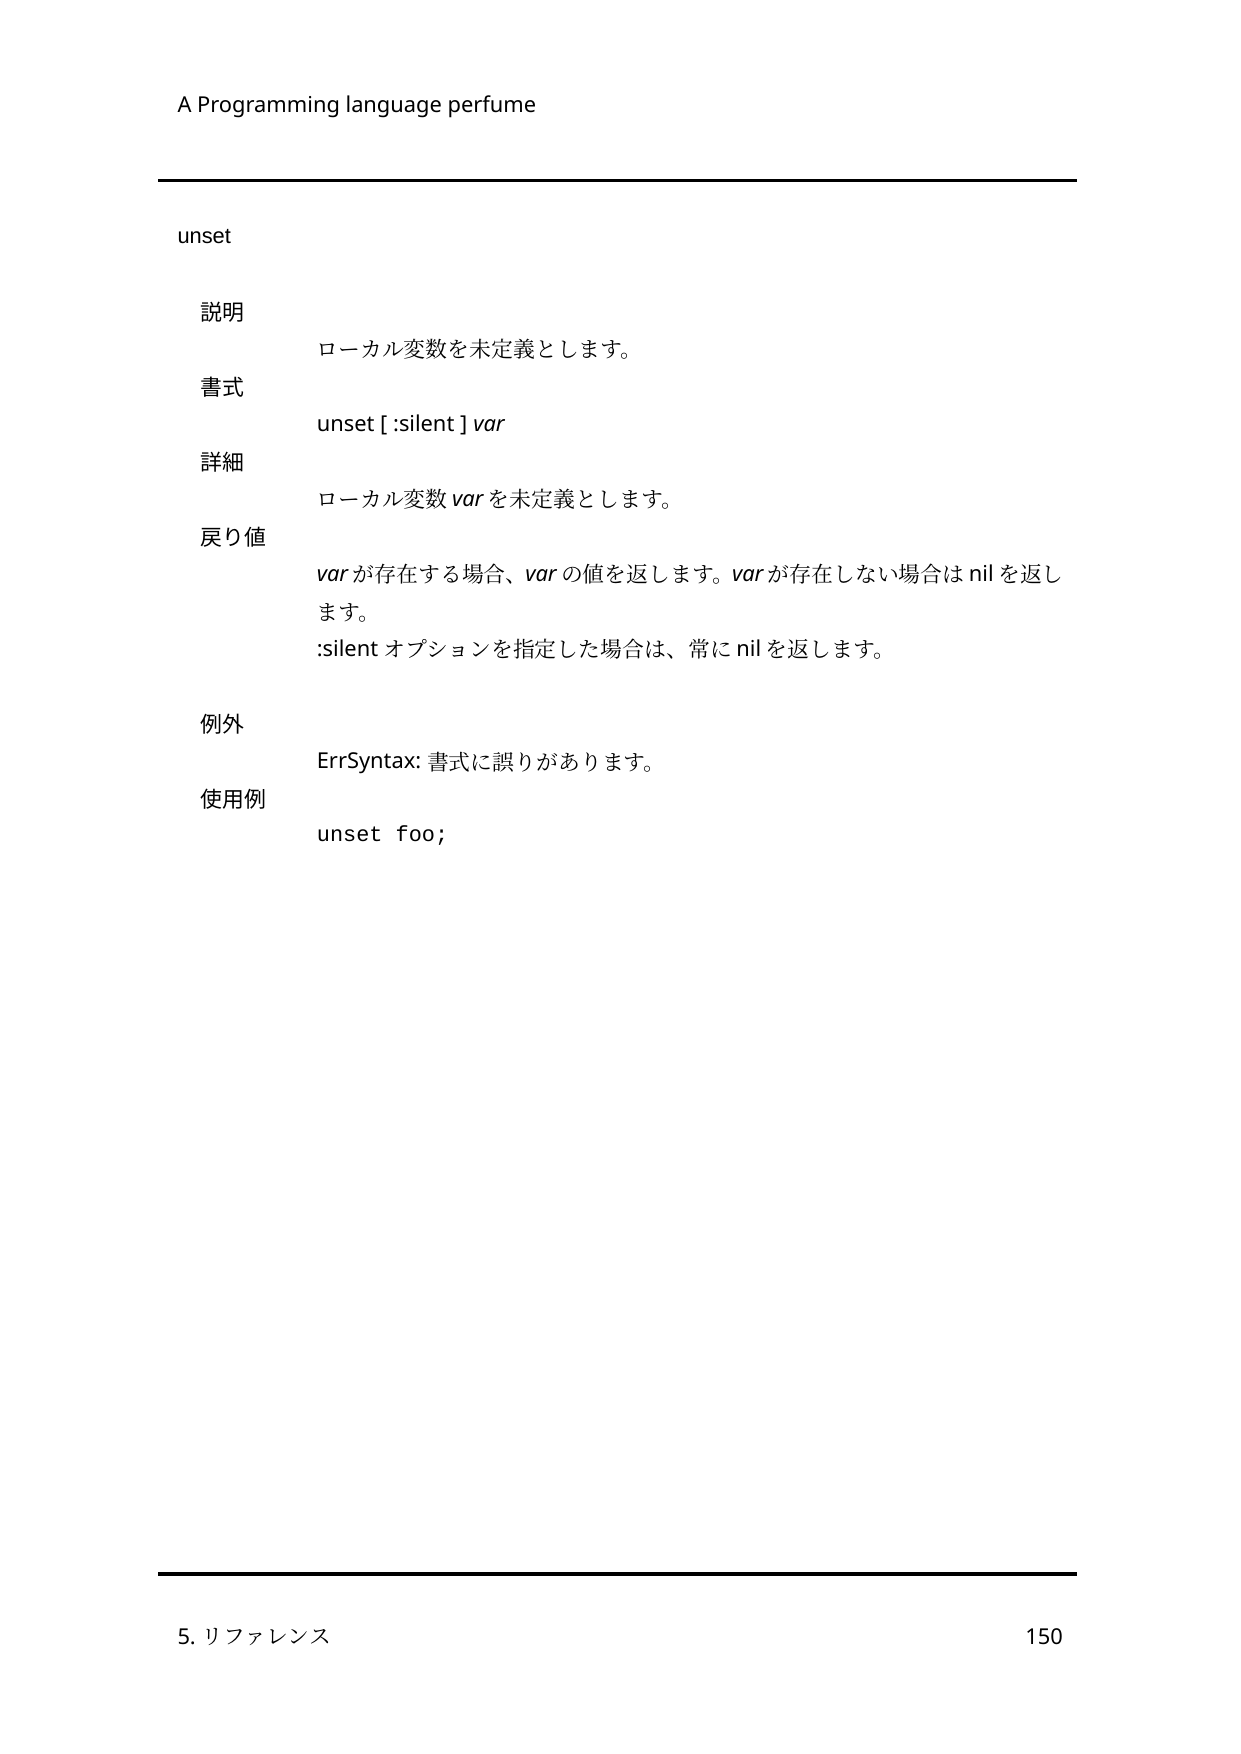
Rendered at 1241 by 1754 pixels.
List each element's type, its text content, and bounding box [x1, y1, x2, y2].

table_cell unset foo; [317, 779, 1063, 854]
table_header 説明 [200, 292, 317, 367]
table_cell unset [ :silent ] var [317, 367, 1063, 442]
subtitle unset [177, 217, 1063, 254]
table_cell 詳細 [200, 442, 317, 517]
table_cell ErrSyntax: 書式に誤りがあります。 [317, 679, 1063, 779]
table_cell 書式 [200, 367, 317, 442]
table_cell 例外 [200, 679, 317, 779]
table_cell ローカル変数varを未定義とします。 [317, 442, 1063, 517]
table_cell 使用例 [200, 779, 317, 854]
table_header ローカル変数を未定義とします。 [317, 292, 1063, 367]
table_cell varが存在する場合、varの値を返します。varが存在しない場合はnilを返します。 :silent オプションを指定した場合は、常にnilを返します。 [317, 517, 1063, 679]
table_cell 戻り値 [200, 517, 317, 679]
